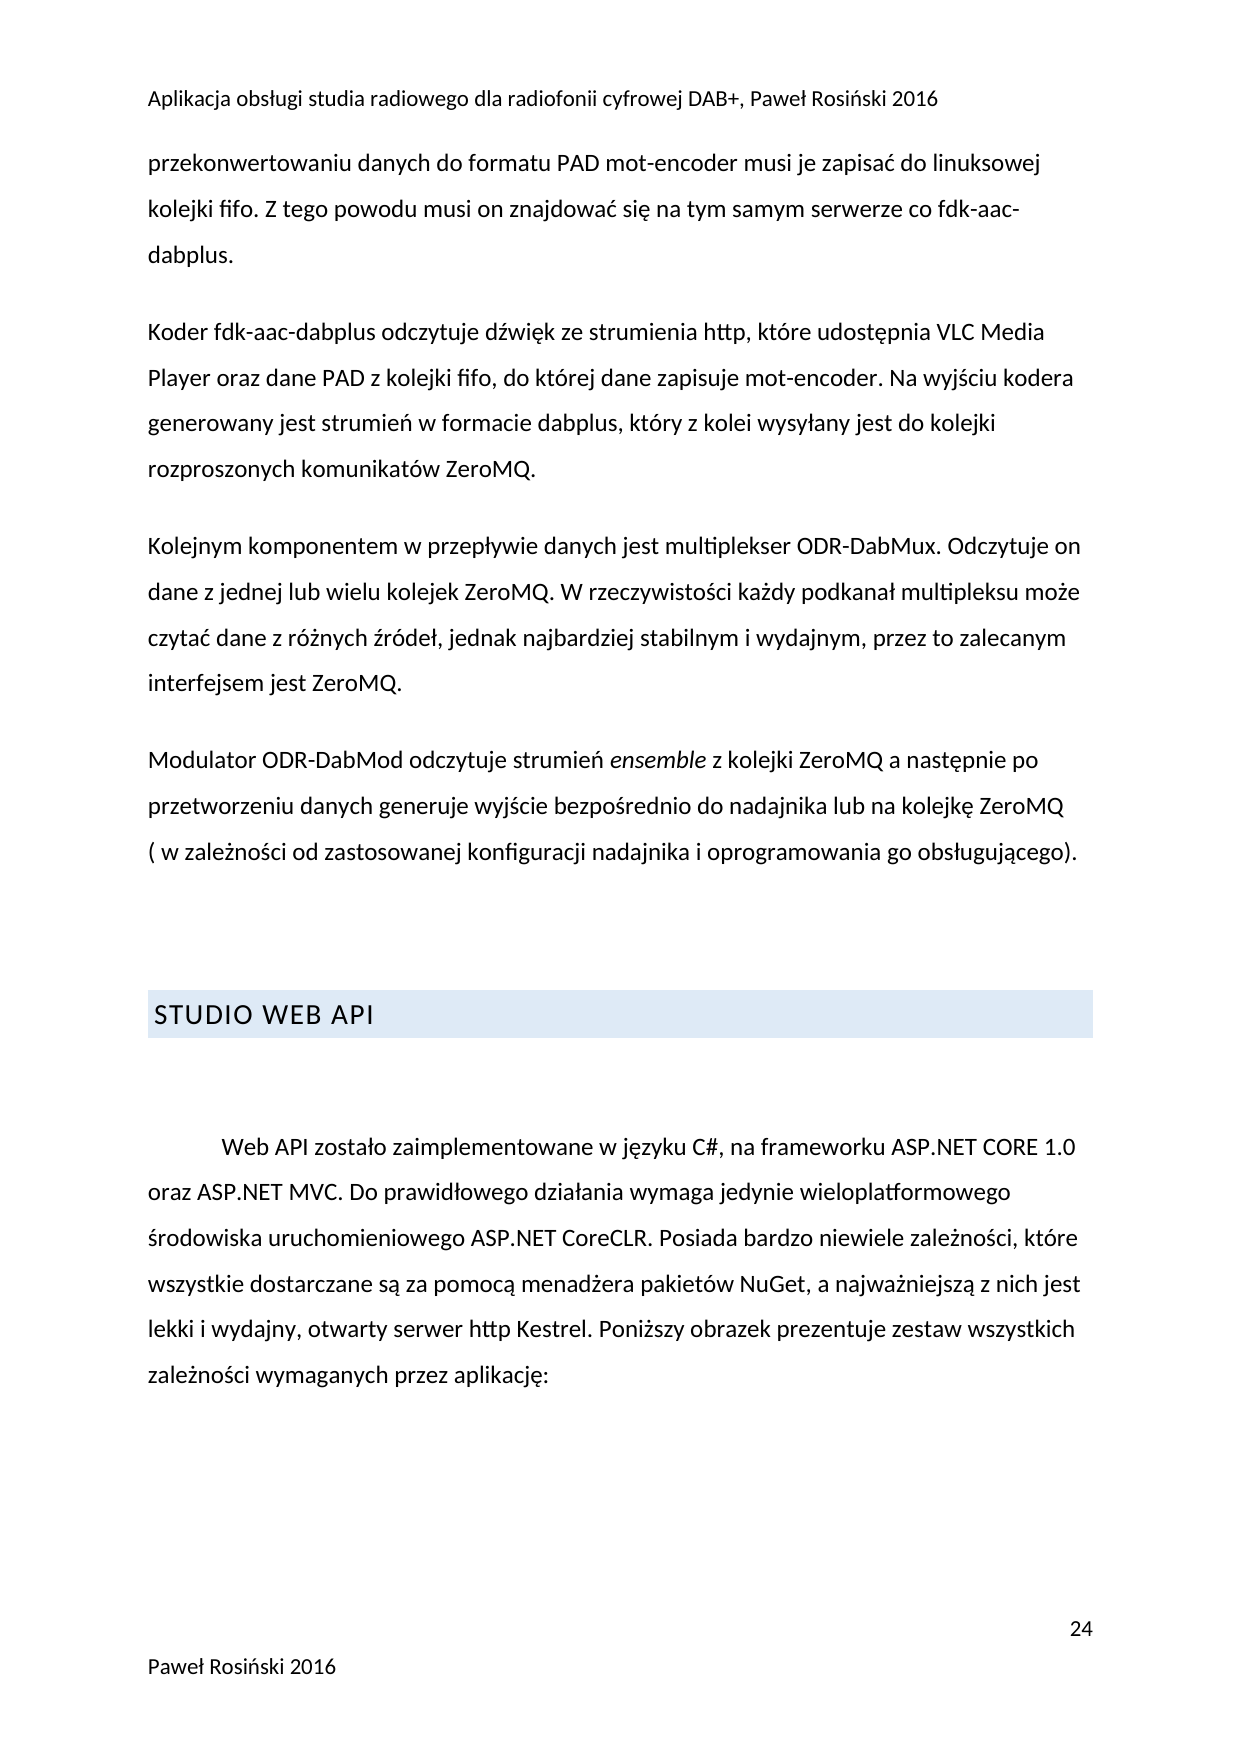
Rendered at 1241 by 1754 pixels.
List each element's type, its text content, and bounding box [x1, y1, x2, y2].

text przekonwertowaniu danych do formatu PAD mot-encoder musi je zapisać do linuksowej kolejki fifo. Z tego powodu musi on znajdować się na tym samym serwerze co fdk-aac-dabplus. [148, 148, 1093, 269]
text Studio Web API [154, 996, 1086, 1032]
text Kolejnym komponentem w przepływie danych jest multiplekser ODR-DabMux. Odczytuje on dane z jednej lub wielu kolejek ZeroMQ. W rzeczywistości każdy podkanał multipleksu może czytać dane z różnych źródeł, jednak najbardziej stabilnym i wydajnym, przez to zalecanym interfejsem jest ZeroMQ. [148, 530, 1093, 698]
text Koder fdk-aac-dabplus odczytuje dźwięk ze strumienia http, które udostępnia VLC Media Player oraz dane PAD z kolejki fifo, do której dane zapisuje mot-encoder. Na wyjściu kodera generowany jest strumień w formacie dabplus, który z kolei wysyłany jest do kolejki rozproszonych komunikatów ZeroMQ. [148, 316, 1093, 484]
text Modulator ODR-DabMod odczytuje strumień ensemble z kolejki ZeroMQ a następnie po przetworzeniu danych generuje wyjście bezpośrednio do nadajnika lub na kolejkę ZeroMQ ( w zależności od zastosowanej konfiguracji nadajnika i oprogramowania go obsługującego). [148, 744, 1093, 866]
text Web API zostało zaimplementowane w języku C#, na frameworku ASP.NET CORE 1.0 oraz ASP.NET MVC. Do prawidłowego działania wymaga jedynie wieloplatformowego środowiska uruchomieniowego ASP.NET CoreCLR. Posiada bardzo niewiele zależności, które wszystkie dostarczane są za pomocą menadżera pakietów NuGet, a najważniejszą z nich jest lekki i wydajny, otwarty serwer http Kestrel. Poniższy obrazek prezentuje zestaw wszystkich zależności wymaganych przez aplikację: [148, 1131, 1093, 1390]
